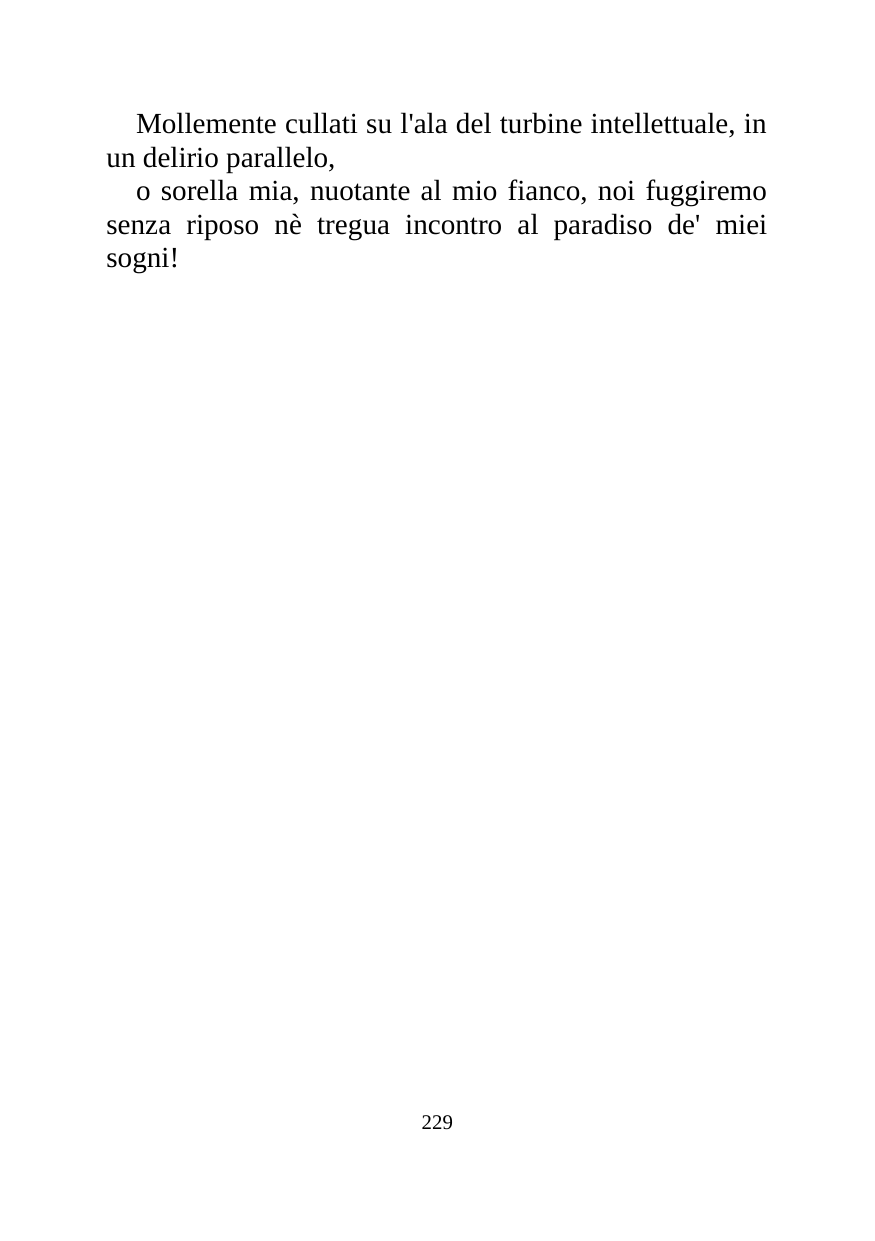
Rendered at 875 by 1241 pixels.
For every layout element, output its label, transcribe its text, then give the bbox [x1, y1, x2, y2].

text o sorella mia, nuotante al mio fianco, noi fuggiremo senza riposo nè tregua incontro al paradiso de' miei sogni! [106, 173, 768, 274]
text Mollemente cullati su l'ala del turbine intellettuale, in un delirio parallelo, [106, 106, 768, 173]
